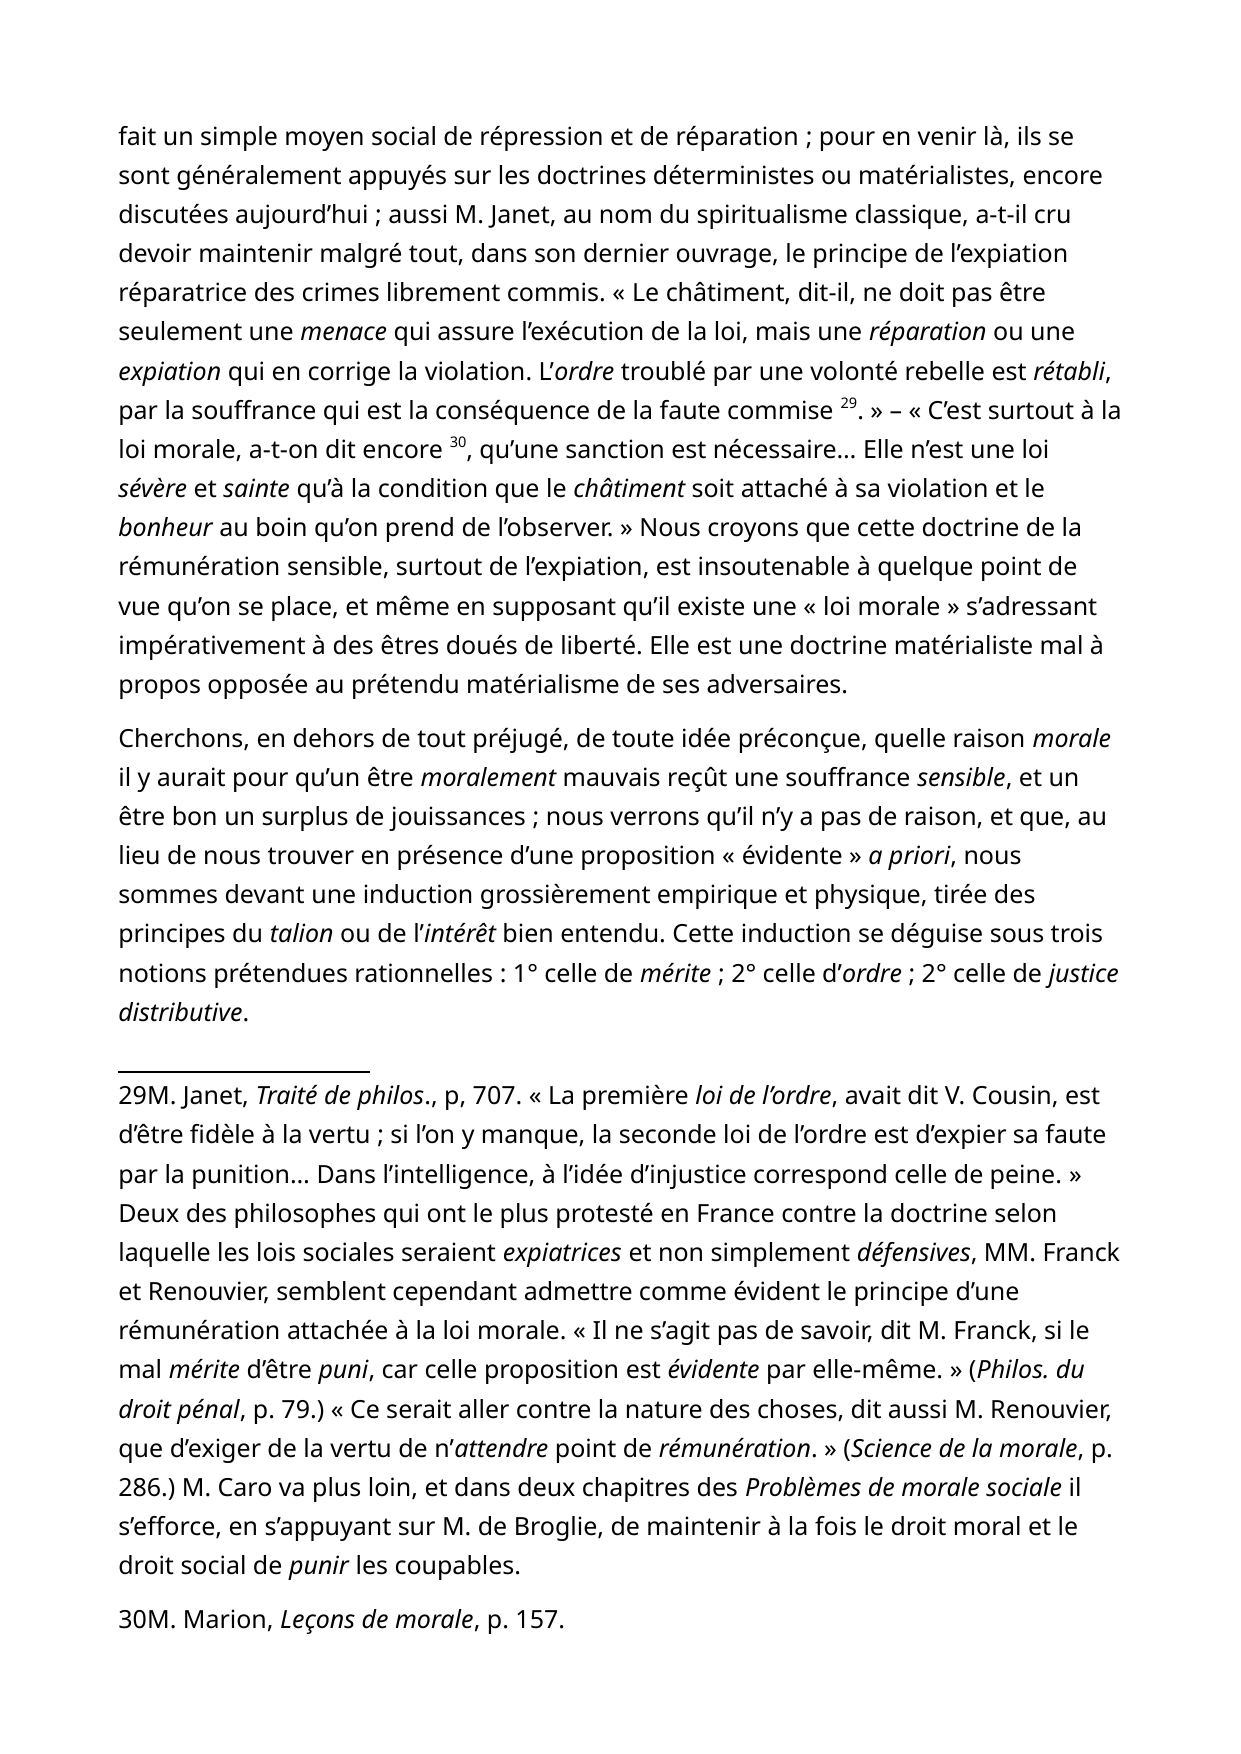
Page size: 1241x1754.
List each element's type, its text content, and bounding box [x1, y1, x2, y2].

text M. Marion, Leçons de morale, p. 157. [118, 1602, 1122, 1636]
text Cherchons, en dehors de tout préjugé, de toute idée préconçue, quelle raison morale il y aurait pour qu’un être moralement mauvais reçût une souffrance sensible, et un être bon un surplus de jouissances ; nous verrons qu’il n’y a pas de raison, et que, au lieu de nous trouver en présence d’une proposition « évidente » a priori, nous sommes devant une induction grossièrement empirique et physique, tirée des principes du talion ou de l’intérêt bien entendu. Cette induction se déguise sous trois notions prétendues rationnelles : 1° celle de mérite ; 2° celle d’ordre ; 2° celle de justice distributive. [118, 720, 1122, 1028]
text fait un simple moyen social de répression et de réparation ; pour en venir là, ils se sont généralement appuyés sur les doctrines déterministes ou matérialistes, encore discutées aujourd’hui ; aussi M. Janet, au nom du spiritualisme classique, a-t-il cru devoir maintenir malgré tout, dans son dernier ouvrage, le principe de l’expiation réparatrice des crimes librement commis. « Le châtiment, dit-il, ne doit pas être seulement une menace qui assure l’exécution de la loi, mais une réparation ou une expiation qui en corrige la violation. L’ordre troublé par une volonté rebelle est rétabli, par la souffrance qui est la conséquence de la faute commise . » – « C’est surtout à la loi morale, a-t-on dit encore , qu’une sanction est nécessaire… Elle n’est une loi sévère et sainte qu’à la condition que le châtiment soit attaché à sa violation et le bonheur au boin qu’on prend de l’observer. » Nous croyons que cette doctrine de la rémunération sensible, surtout de l’expiation, est insoutenable à quelque point de vue qu’on se place, et même en supposant qu’il existe une « loi morale » s’adressant impérativement à des êtres doués de liberté. Elle est une doctrine matérialiste mal à propos opposée au prétendu matérialisme de ses adversaires. [118, 118, 1122, 701]
text M. Janet, Traité de philos., p, 707. « La première loi de l’ordre, avait dit V. Cousin, est d’être fidèle à la vertu ; si l’on y manque, la seconde loi de l’ordre est d’expier sa faute par la punition… Dans l’intelligence, à l’idée d’injustice correspond celle de peine. » Deux des philosophes qui ont le plus protesté en France contre la doctrine selon laquelle les lois sociales seraient expiatrices et non simplement défensives, MM. Franck et Renouvier, semblent cependant admettre comme évident le principe d’une rémunération attachée à la loi morale. « Il ne s’agit pas de savoir, dit M. Franck, si le mal mérite d’être puni, car celle proposition est évidente par elle-même. » (Philos. du droit pénal, p. 79.) « Ce serait aller contre la nature des choses, dit aussi M. Renouvier, que d’exiger de la vertu de n’attendre point de rémunération. » (Science de la morale, p. 286.) M. Caro va plus loin, et dans deux chapitres des Problèmes de morale sociale il s’efforce, en s’appuyant sur M. de Broglie, de maintenir à la fois le droit moral et le droit social de punir les coupables. [118, 1078, 1122, 1582]
